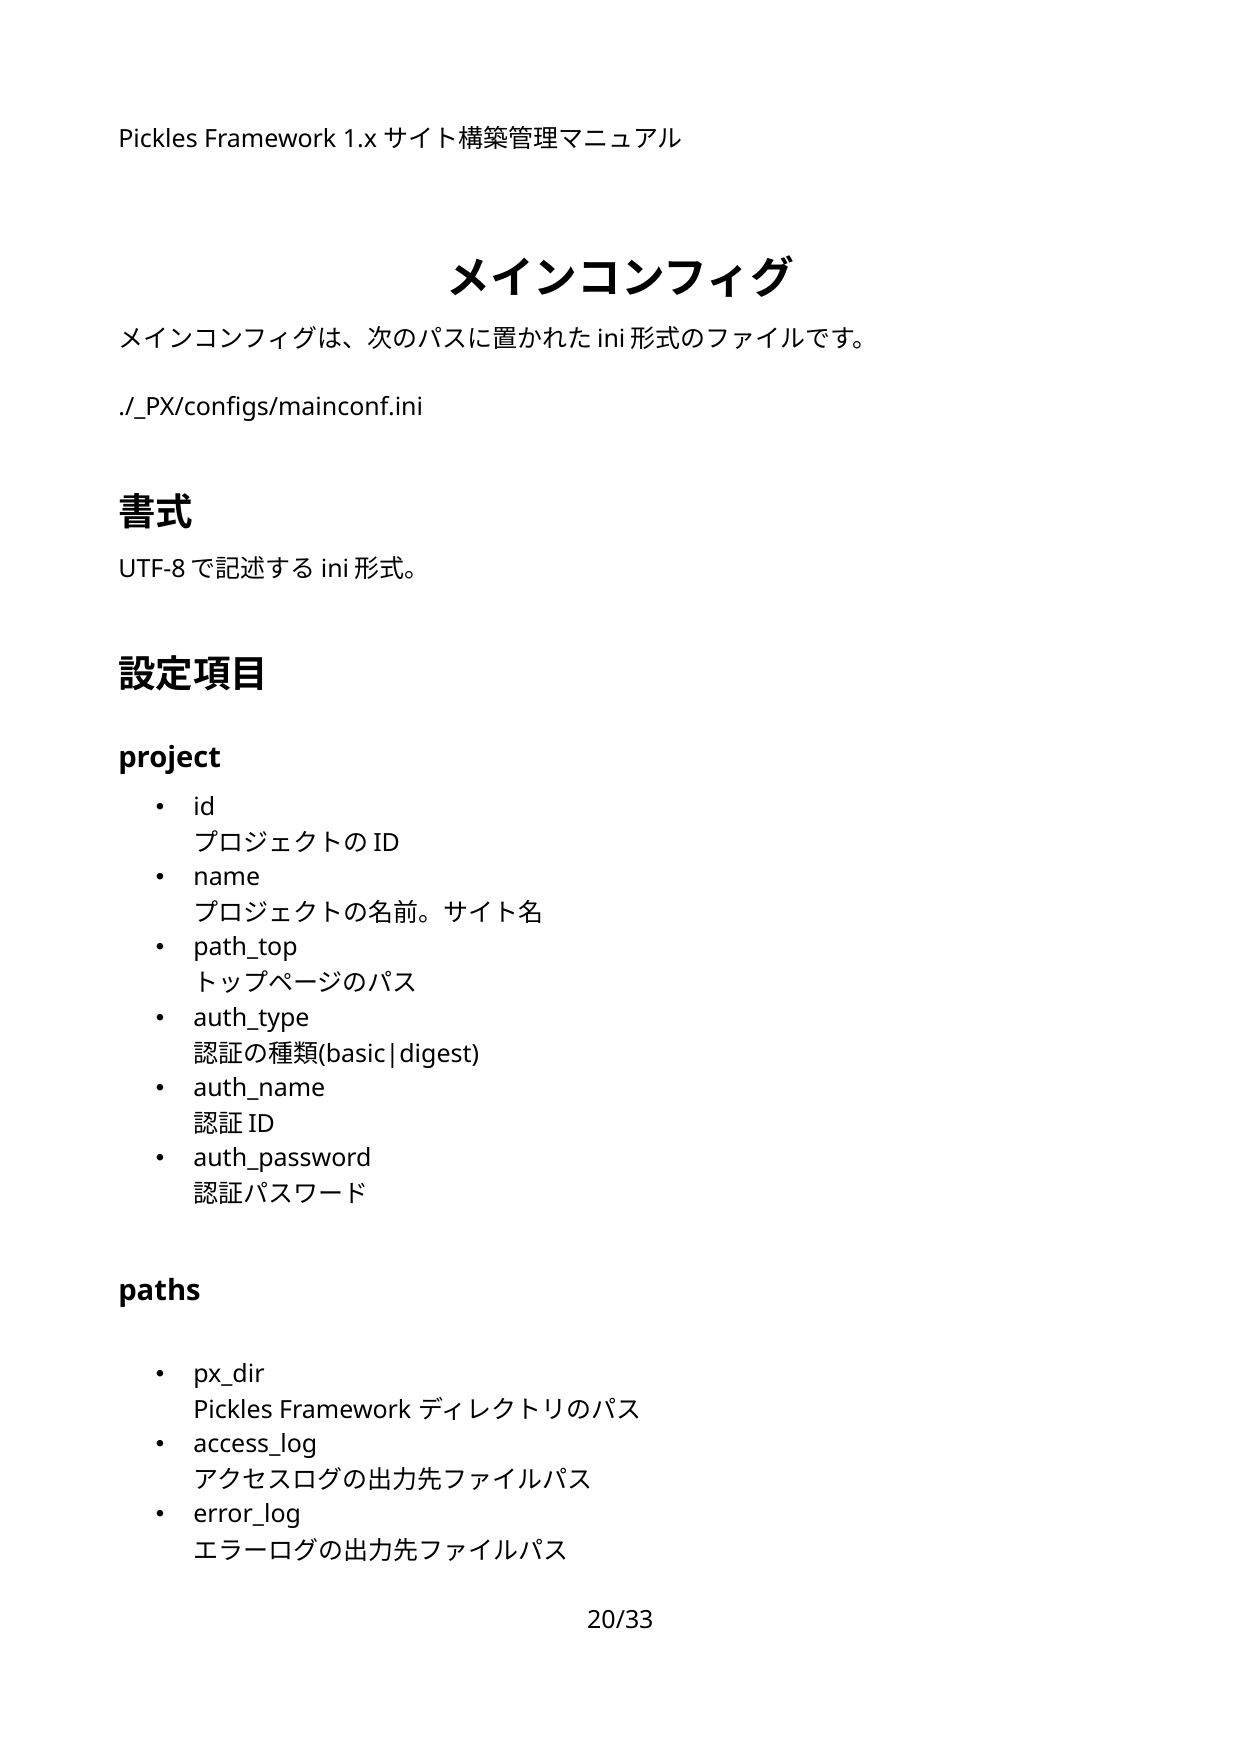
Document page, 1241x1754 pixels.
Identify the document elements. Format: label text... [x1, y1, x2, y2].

list id プロジェクトのID [156, 788, 1122, 858]
text ./_PX/configs/mainconf.ini [118, 389, 1122, 423]
list auth_type 認証の種類(basic|digest) [156, 999, 1122, 1069]
list access_log アクセスログの出力先ファイルパス [156, 1426, 1122, 1496]
text メインコンフィグは、次のパスに置かれたini形式のファイルです。 [118, 319, 1122, 355]
text UTF-8で記述するini形式。 [118, 549, 1122, 585]
subtitle 設定項目 [118, 644, 1122, 698]
subtitle paths [118, 1269, 1122, 1309]
subtitle メインコンフィグ [118, 243, 1122, 306]
list px_dir Pickles Framework ディレクトリのパス [156, 1355, 1122, 1426]
subtitle project [118, 736, 1122, 776]
list name プロジェクトの名前。サイト名 [156, 858, 1122, 929]
list error_log エラーログの出力先ファイルパス [156, 1496, 1122, 1566]
list auth_password 認証パスワード [156, 1140, 1122, 1210]
list path_top トップページのパス [156, 929, 1122, 999]
list auth_name 認証ID [156, 1069, 1122, 1140]
subtitle 書式 [118, 482, 1122, 536]
